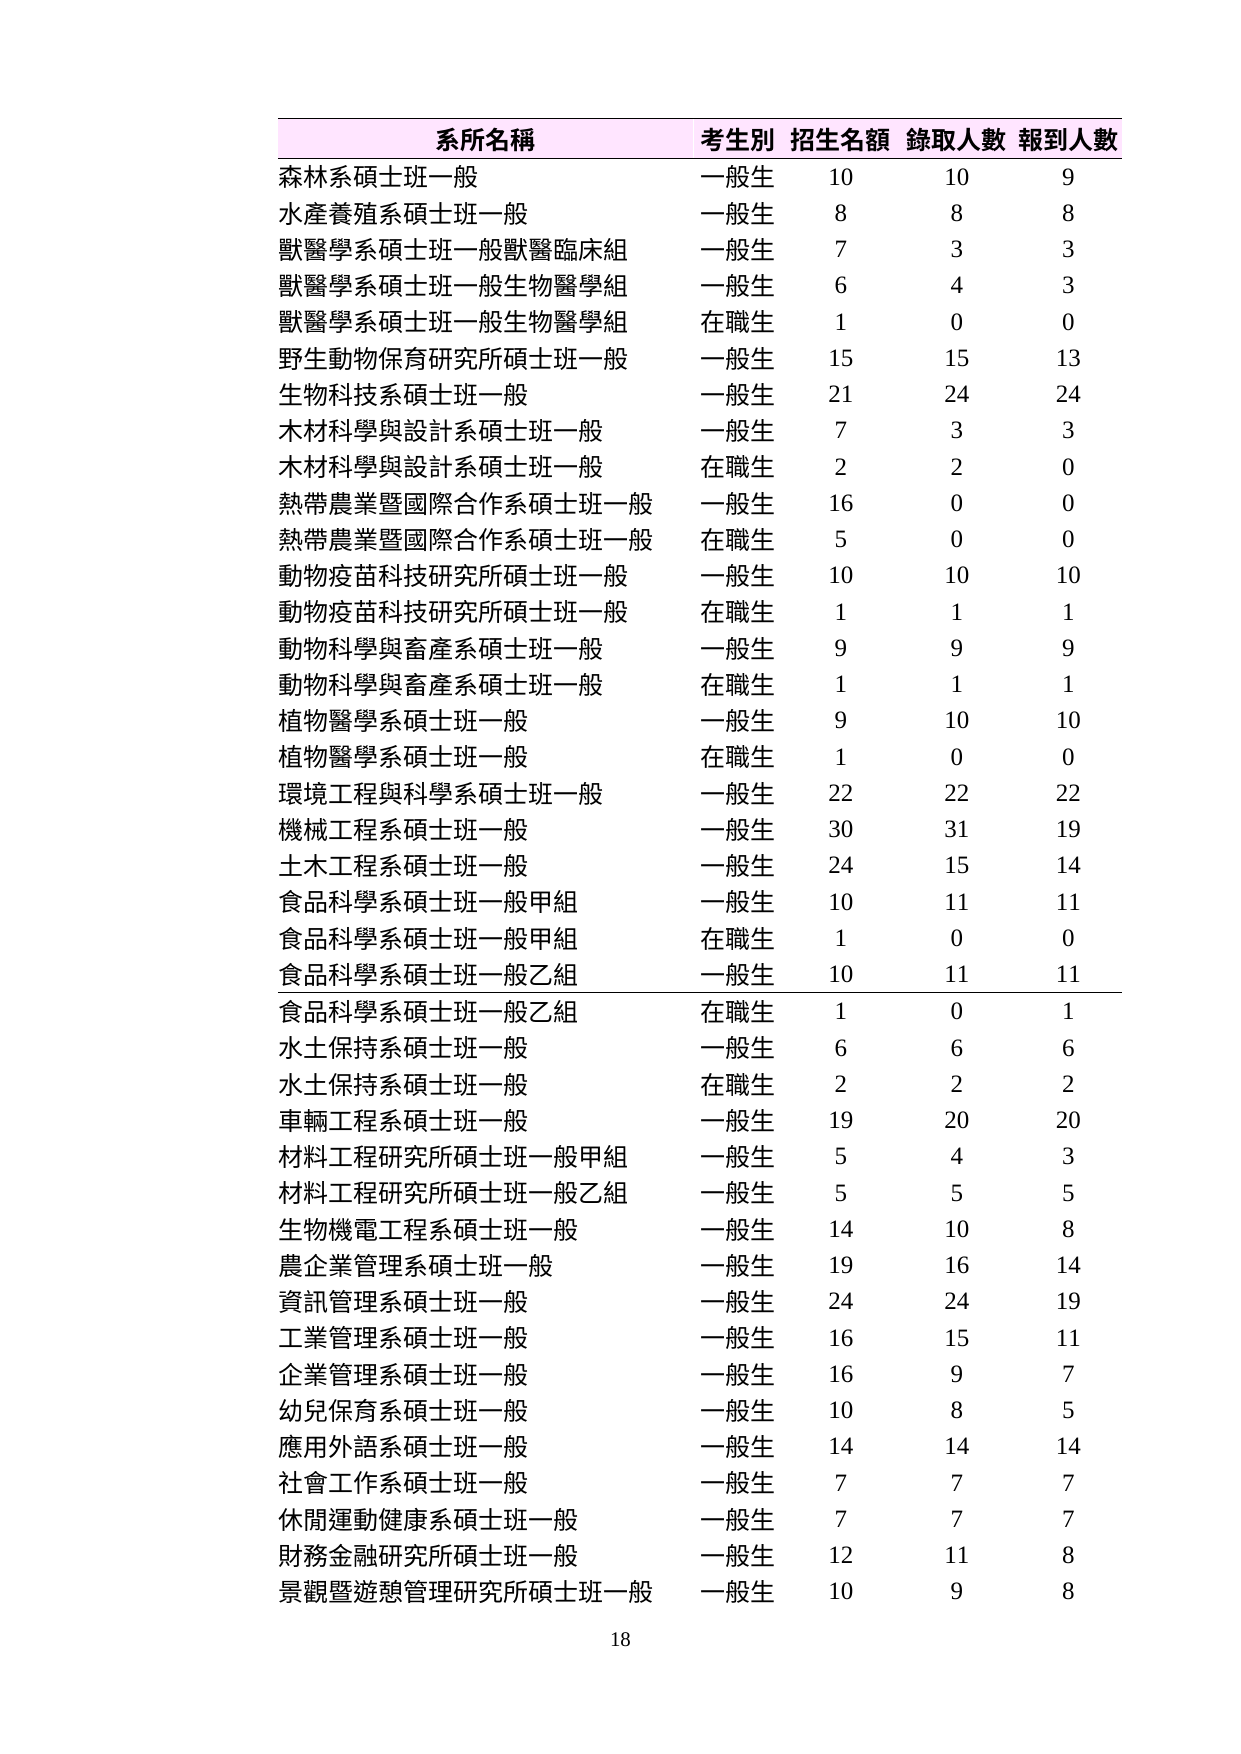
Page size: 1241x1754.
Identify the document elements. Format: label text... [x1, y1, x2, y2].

table_cell 生物機電工程系碩士班一般 [278, 1210, 693, 1246]
table_cell 1 [782, 593, 899, 629]
table_cell 一般生 [694, 1573, 782, 1609]
table_cell 24 [899, 375, 1014, 412]
table_cell 10 [782, 1391, 899, 1428]
table_cell 0 [899, 993, 1014, 1029]
table_cell 在職生 [694, 665, 782, 702]
table_cell 0 [1014, 303, 1122, 339]
table_cell 11 [899, 883, 1014, 919]
table_cell 0 [1014, 448, 1122, 484]
table_cell 一般生 [694, 159, 782, 194]
table_cell 生物科技系碩士班一般 [278, 375, 693, 412]
table_cell 休閒運動健康系碩士班一般 [278, 1500, 693, 1536]
table_header 錄取人數 [899, 119, 1014, 158]
table_cell 機械工程系碩士班一般 [278, 810, 693, 847]
table_cell 12 [782, 1536, 899, 1573]
table_cell 14 [1014, 847, 1122, 883]
table_cell 9 [782, 629, 899, 665]
table_cell 在職生 [694, 448, 782, 484]
table_cell 0 [899, 484, 1014, 520]
table_cell 獸醫學系碩士班一般生物醫學組 [278, 267, 693, 303]
table_header 考生別 [694, 119, 782, 158]
table_cell 14 [782, 1210, 899, 1246]
table_cell 一般生 [694, 1500, 782, 1536]
table_cell 一般生 [694, 702, 782, 738]
table_cell 19 [782, 1246, 899, 1283]
table_cell 1 [1014, 993, 1122, 1029]
table_cell 1 [899, 665, 1014, 702]
table_cell 木材科學與設計系碩士班一般 [278, 412, 693, 448]
table_cell 在職生 [694, 593, 782, 629]
table_cell 7 [782, 412, 899, 448]
table_cell 1 [1014, 665, 1122, 702]
table_cell 20 [899, 1101, 1014, 1138]
table_cell 2 [782, 448, 899, 484]
table_cell 9 [899, 1573, 1014, 1609]
table_cell 水土保持系碩士班一般 [278, 1029, 693, 1065]
table_cell 11 [899, 1536, 1014, 1573]
table_cell 5 [782, 1138, 899, 1174]
table_cell 景觀暨遊憩管理研究所碩士班一般 [278, 1573, 693, 1609]
table_cell 動物科學與畜產系碩士班一般 [278, 665, 693, 702]
table_cell 8 [1014, 1210, 1122, 1246]
table_cell 9 [1014, 629, 1122, 665]
table_cell 一般生 [694, 810, 782, 847]
table_cell 社會工作系碩士班一般 [278, 1464, 693, 1500]
table_cell 3 [1014, 412, 1122, 448]
table_cell 0 [1014, 520, 1122, 557]
table_cell 2 [899, 1065, 1014, 1101]
table_cell 2 [899, 448, 1014, 484]
table_cell 木材科學與設計系碩士班一般 [278, 448, 693, 484]
table_cell 一般生 [694, 267, 782, 303]
table_cell 動物疫苗科技研究所碩士班一般 [278, 593, 693, 629]
table_cell 一般生 [694, 1319, 782, 1355]
table_cell 21 [782, 375, 899, 412]
table_cell 16 [782, 1355, 899, 1391]
table_cell 一般生 [694, 194, 782, 230]
table_cell 30 [782, 810, 899, 847]
table_cell 財務金融研究所碩士班一般 [278, 1536, 693, 1573]
table_cell 資訊管理系碩士班一般 [278, 1283, 693, 1319]
table_cell 7 [1014, 1500, 1122, 1536]
table_cell 在職生 [694, 520, 782, 557]
table_cell 24 [899, 1283, 1014, 1319]
table_cell 在職生 [694, 738, 782, 774]
table_cell 一般生 [694, 1391, 782, 1428]
table_cell 10 [782, 159, 899, 194]
table_cell 一般生 [694, 1174, 782, 1210]
table_cell 10 [782, 955, 899, 992]
table_cell 在職生 [694, 1065, 782, 1101]
table_cell 10 [782, 1573, 899, 1609]
table_cell 3 [1014, 230, 1122, 267]
table_cell 13 [1014, 339, 1122, 375]
table_cell 10 [899, 159, 1014, 194]
table_cell 0 [899, 520, 1014, 557]
table_cell 材料工程研究所碩士班一般甲組 [278, 1138, 693, 1174]
table_cell 6 [782, 267, 899, 303]
table_cell 5 [899, 1174, 1014, 1210]
table_cell 一般生 [694, 774, 782, 810]
table_cell 1 [782, 993, 899, 1029]
table_cell 14 [782, 1428, 899, 1464]
table_cell 1 [782, 303, 899, 339]
table_cell 植物醫學系碩士班一般 [278, 738, 693, 774]
table_cell 一般生 [694, 883, 782, 919]
table_cell 獸醫學系碩士班一般生物醫學組 [278, 303, 693, 339]
table_header 報到人數 [1014, 119, 1122, 158]
table_cell 一般生 [694, 339, 782, 375]
table_cell 9 [1014, 159, 1122, 194]
table_cell 6 [1014, 1029, 1122, 1065]
table_cell 一般生 [694, 1029, 782, 1065]
table_cell 7 [782, 1500, 899, 1536]
table_cell 7 [1014, 1355, 1122, 1391]
table_cell 1 [782, 919, 899, 955]
table_cell 31 [899, 810, 1014, 847]
table_cell 15 [899, 1319, 1014, 1355]
table_cell 動物科學與畜產系碩士班一般 [278, 629, 693, 665]
table_cell 8 [782, 194, 899, 230]
table_cell 企業管理系碩士班一般 [278, 1355, 693, 1391]
table_cell 一般生 [694, 1138, 782, 1174]
table_cell 0 [1014, 919, 1122, 955]
table_cell 野生動物保育研究所碩士班一般 [278, 339, 693, 375]
table_cell 水產養殖系碩士班一般 [278, 194, 693, 230]
table_cell 10 [1014, 557, 1122, 593]
table_cell 19 [1014, 1283, 1122, 1319]
table_cell 2 [1014, 1065, 1122, 1101]
table_cell 10 [899, 557, 1014, 593]
table_cell 1 [782, 665, 899, 702]
table_cell 5 [1014, 1391, 1122, 1428]
table_cell 3 [899, 412, 1014, 448]
table_cell 在職生 [694, 919, 782, 955]
table_cell 熱帶農業暨國際合作系碩士班一般 [278, 484, 693, 520]
table_cell 一般生 [694, 484, 782, 520]
table_cell 7 [782, 1464, 899, 1500]
table_cell 14 [1014, 1428, 1122, 1464]
table_cell 24 [1014, 375, 1122, 412]
table_cell 應用外語系碩士班一般 [278, 1428, 693, 1464]
table_cell 一般生 [694, 1355, 782, 1391]
table_cell 10 [1014, 702, 1122, 738]
table_cell 7 [899, 1500, 1014, 1536]
table_cell 10 [782, 883, 899, 919]
table_cell 4 [899, 267, 1014, 303]
table_cell 0 [899, 738, 1014, 774]
table_cell 16 [782, 1319, 899, 1355]
table_cell 3 [1014, 1138, 1122, 1174]
table_cell 食品科學系碩士班一般甲組 [278, 883, 693, 919]
table_cell 材料工程研究所碩士班一般乙組 [278, 1174, 693, 1210]
table_cell 農企業管理系碩士班一般 [278, 1246, 693, 1283]
table_cell 3 [899, 230, 1014, 267]
table_cell 一般生 [694, 1428, 782, 1464]
table_cell 15 [899, 339, 1014, 375]
table_cell 7 [782, 230, 899, 267]
table_cell 一般生 [694, 557, 782, 593]
table_cell 15 [782, 339, 899, 375]
table_cell 在職生 [694, 303, 782, 339]
table_cell 幼兒保育系碩士班一般 [278, 1391, 693, 1428]
table_cell 19 [1014, 810, 1122, 847]
table_cell 土木工程系碩士班一般 [278, 847, 693, 883]
table_cell 10 [899, 1210, 1014, 1246]
table_cell 4 [899, 1138, 1014, 1174]
table_cell 水土保持系碩士班一般 [278, 1065, 693, 1101]
table_cell 森林系碩士班一般 [278, 159, 693, 194]
table_cell 24 [782, 847, 899, 883]
table_header 招生名額 [782, 119, 899, 158]
table_cell 工業管理系碩士班一般 [278, 1319, 693, 1355]
table_cell 0 [899, 919, 1014, 955]
table_cell 1 [1014, 593, 1122, 629]
table_cell 22 [782, 774, 899, 810]
table_cell 0 [1014, 738, 1122, 774]
table_cell 16 [899, 1246, 1014, 1283]
table_cell 19 [782, 1101, 899, 1138]
table_cell 7 [1014, 1464, 1122, 1500]
table_cell 20 [1014, 1101, 1122, 1138]
table_cell 熱帶農業暨國際合作系碩士班一般 [278, 520, 693, 557]
table_cell 10 [899, 702, 1014, 738]
table_cell 0 [899, 303, 1014, 339]
table_cell 一般生 [694, 1246, 782, 1283]
table_cell 1 [782, 738, 899, 774]
table_cell 8 [1014, 1573, 1122, 1609]
table_cell 9 [899, 629, 1014, 665]
table_cell 一般生 [694, 1283, 782, 1319]
table_cell 8 [1014, 194, 1122, 230]
table_cell 車輛工程系碩士班一般 [278, 1101, 693, 1138]
table_cell 7 [899, 1464, 1014, 1500]
table_cell 6 [782, 1029, 899, 1065]
table_cell 2 [782, 1065, 899, 1101]
table_cell 22 [1014, 774, 1122, 810]
table_cell 11 [899, 955, 1014, 992]
table_cell 一般生 [694, 847, 782, 883]
table_cell 一般生 [694, 1536, 782, 1573]
table_cell 5 [1014, 1174, 1122, 1210]
table_cell 9 [899, 1355, 1014, 1391]
table_cell 0 [1014, 484, 1122, 520]
table_cell 6 [899, 1029, 1014, 1065]
table_cell 食品科學系碩士班一般乙組 [278, 993, 693, 1029]
table_header 系所名稱 [278, 119, 693, 158]
table_cell 11 [1014, 883, 1122, 919]
table_cell 15 [899, 847, 1014, 883]
table_cell 11 [1014, 1319, 1122, 1355]
table_cell 環境工程與科學系碩士班一般 [278, 774, 693, 810]
table_cell 植物醫學系碩士班一般 [278, 702, 693, 738]
table_cell 16 [782, 484, 899, 520]
table_cell 1 [899, 593, 1014, 629]
table_cell 8 [1014, 1536, 1122, 1573]
table_cell 在職生 [694, 993, 782, 1029]
table_cell 22 [899, 774, 1014, 810]
table_cell 10 [782, 557, 899, 593]
table_cell 食品科學系碩士班一般乙組 [278, 955, 693, 992]
table_cell 8 [899, 194, 1014, 230]
table_cell 9 [782, 702, 899, 738]
table_cell 一般生 [694, 1210, 782, 1246]
table_cell 3 [1014, 267, 1122, 303]
table_cell 一般生 [694, 1101, 782, 1138]
table_cell 一般生 [694, 375, 782, 412]
table_cell 14 [899, 1428, 1014, 1464]
table_cell 一般生 [694, 230, 782, 267]
table_cell 食品科學系碩士班一般甲組 [278, 919, 693, 955]
table_cell 動物疫苗科技研究所碩士班一般 [278, 557, 693, 593]
table_cell 一般生 [694, 1464, 782, 1500]
table_cell 11 [1014, 955, 1122, 992]
table_cell 24 [782, 1283, 899, 1319]
table_cell 一般生 [694, 412, 782, 448]
table_cell 一般生 [694, 629, 782, 665]
table_cell 獸醫學系碩士班一般獸醫臨床組 [278, 230, 693, 267]
table_cell 5 [782, 520, 899, 557]
table_cell 8 [899, 1391, 1014, 1428]
table_cell 一般生 [694, 955, 782, 992]
table_cell 5 [782, 1174, 899, 1210]
table_cell 14 [1014, 1246, 1122, 1283]
